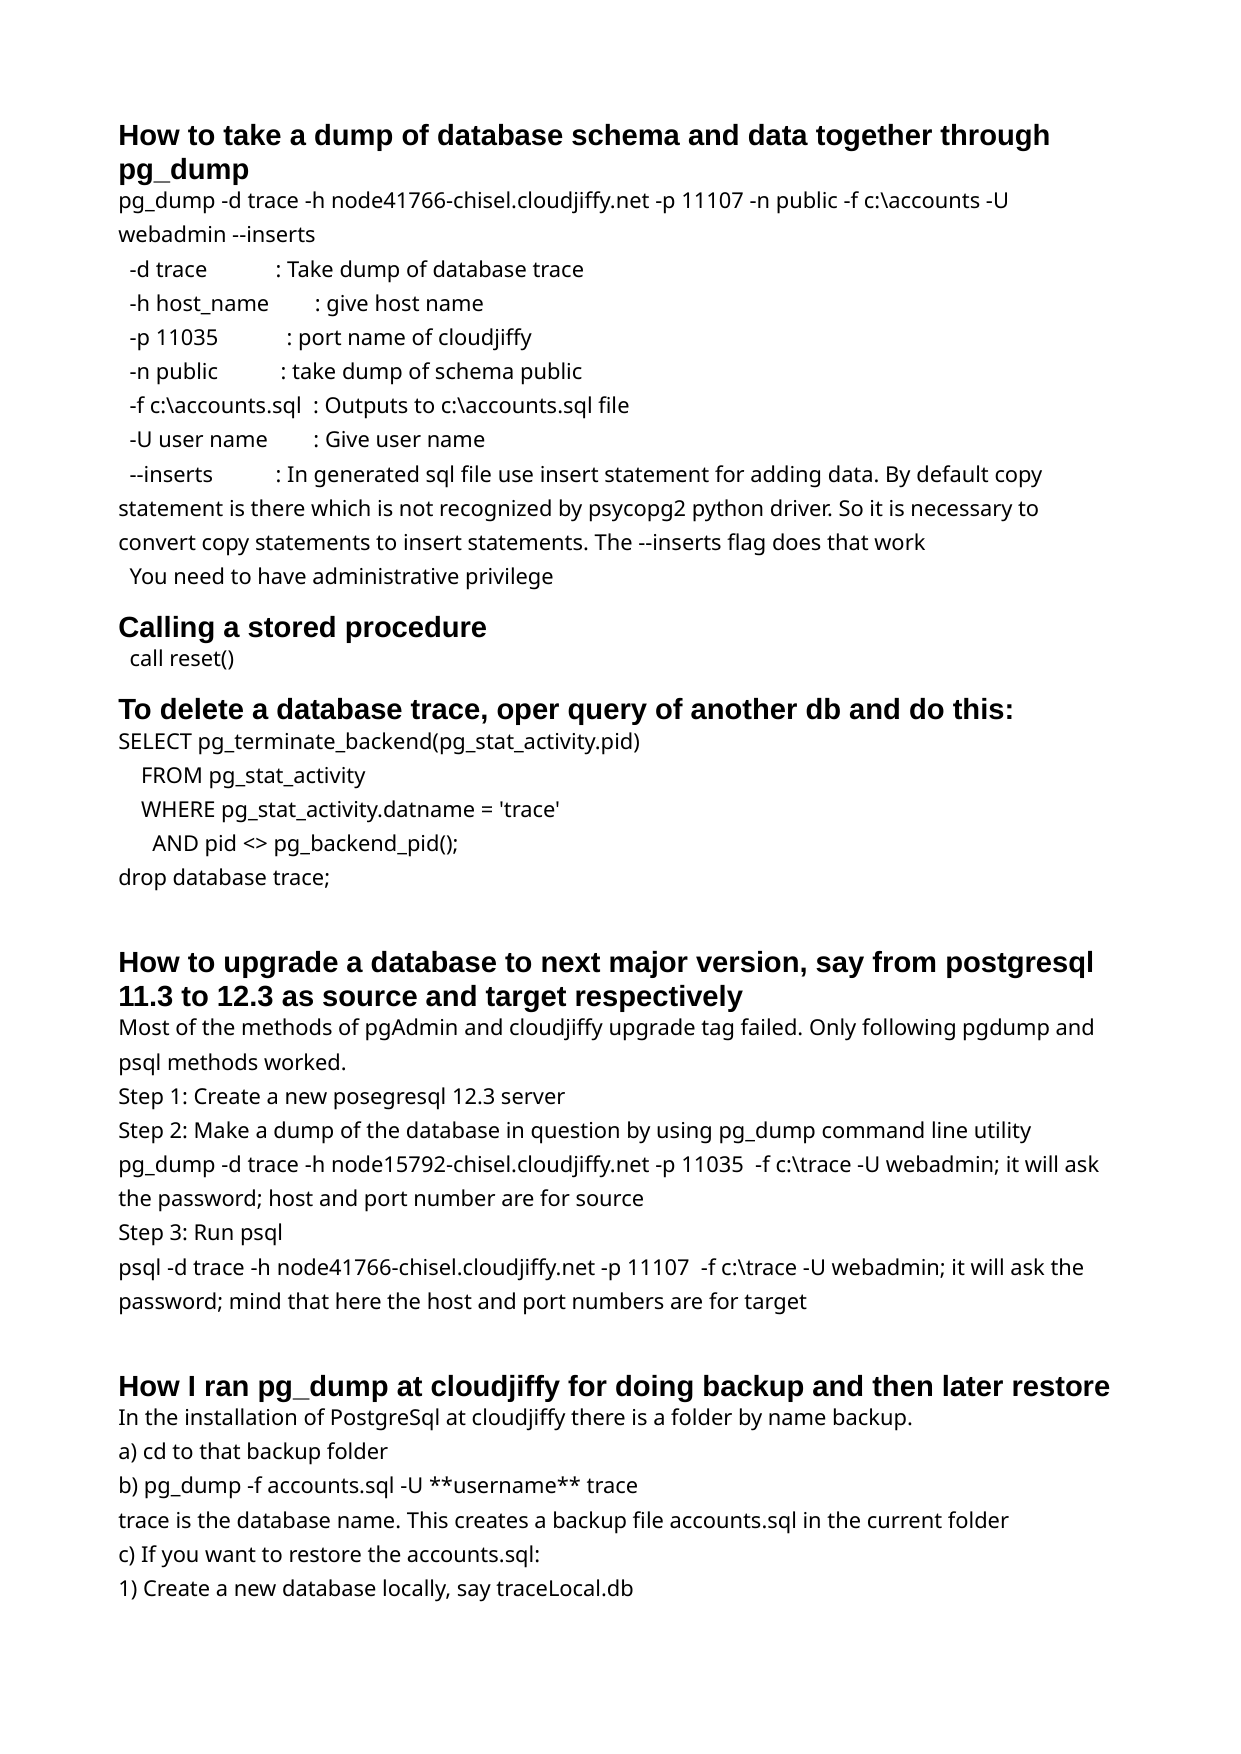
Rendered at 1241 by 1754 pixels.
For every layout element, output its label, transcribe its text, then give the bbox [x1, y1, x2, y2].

text AND pid <> pg_backend_pid(); [118, 828, 1122, 858]
text c) If you want to restore the accounts.sql: [118, 1539, 1122, 1568]
subtitle How I ran pg_dump at cloudjiffy for doing backup and then later restore [118, 1368, 1122, 1402]
text -h host_name : give host name [118, 288, 1122, 317]
text -n public : take dump of schema public [118, 356, 1122, 386]
text a) cd to that backup folder [118, 1436, 1122, 1466]
text Step 3: Run psql [118, 1217, 1122, 1247]
text -p 11035 : port name of cloudjiffy [118, 322, 1122, 352]
subtitle How to upgrade a database to next major version, say from postgresql 11.3 to 12.3 as source and target respectively [118, 945, 1122, 1012]
text psql -d trace -h node41766-chisel.cloudjiffy.net -p 11107 -f c:\trace -U webadmin; it will ask the password; mind that here the host and port numbers are for target [118, 1251, 1122, 1315]
text drop database trace; [118, 862, 1122, 892]
text -f c:\accounts.sql : Outputs to c:\accounts.sql file [118, 390, 1122, 420]
text --inserts : In generated sql file use insert statement for adding data. By default copy statement is there which is not recognized by psycopg2 python driver. So it is necessary to convert copy statements to insert statements. The --inserts flag does that work [118, 458, 1122, 557]
text 1) Create a new database locally, say traceLocal.db [118, 1573, 1122, 1603]
subtitle To delete a database trace, oper query of another db and do this: [118, 692, 1122, 726]
subtitle Calling a stored procedure [118, 610, 1122, 643]
text Step 2: Make a dump of the database in question by using pg_dump command line utility [118, 1115, 1122, 1144]
text FROM pg_stat_activity [118, 760, 1122, 789]
text trace is the database name. This creates a backup file accounts.sql in the current folder [118, 1504, 1122, 1534]
text -U user name : Give user name [118, 424, 1122, 454]
text call reset() [118, 643, 1122, 673]
text pg_dump -d trace -h node41766-chisel.cloudjiffy.net -p 11107 -n public -f c:\accounts -U webadmin --inserts [118, 185, 1122, 249]
text WHERE pg_stat_activity.datname = 'trace' [118, 794, 1122, 824]
text SELECT pg_terminate_backend(pg_stat_activity.pid) [118, 726, 1122, 755]
text You need to have administrative privilege [118, 561, 1122, 591]
text In the installation of PostgreSql at cloudjiffy there is a folder by name backup. [118, 1402, 1122, 1432]
text -d trace : Take dump of database trace [118, 253, 1122, 283]
subtitle How to take a dump of database schema and data together through pg_dump [118, 118, 1122, 185]
text pg_dump -d trace -h node15792-chisel.cloudjiffy.net -p 11035 -f c:\trace -U webadmin; it will ask the password; host and port number are for source [118, 1149, 1122, 1213]
text Most of the methods of pgAdmin and cloudjiffy upgrade tag failed. Only following pgdump and psql methods worked. [118, 1012, 1122, 1076]
text b) pg_dump -f accounts.sql -U **username** trace [118, 1470, 1122, 1500]
text Step 1: Create a new posegresql 12.3 server [118, 1081, 1122, 1110]
